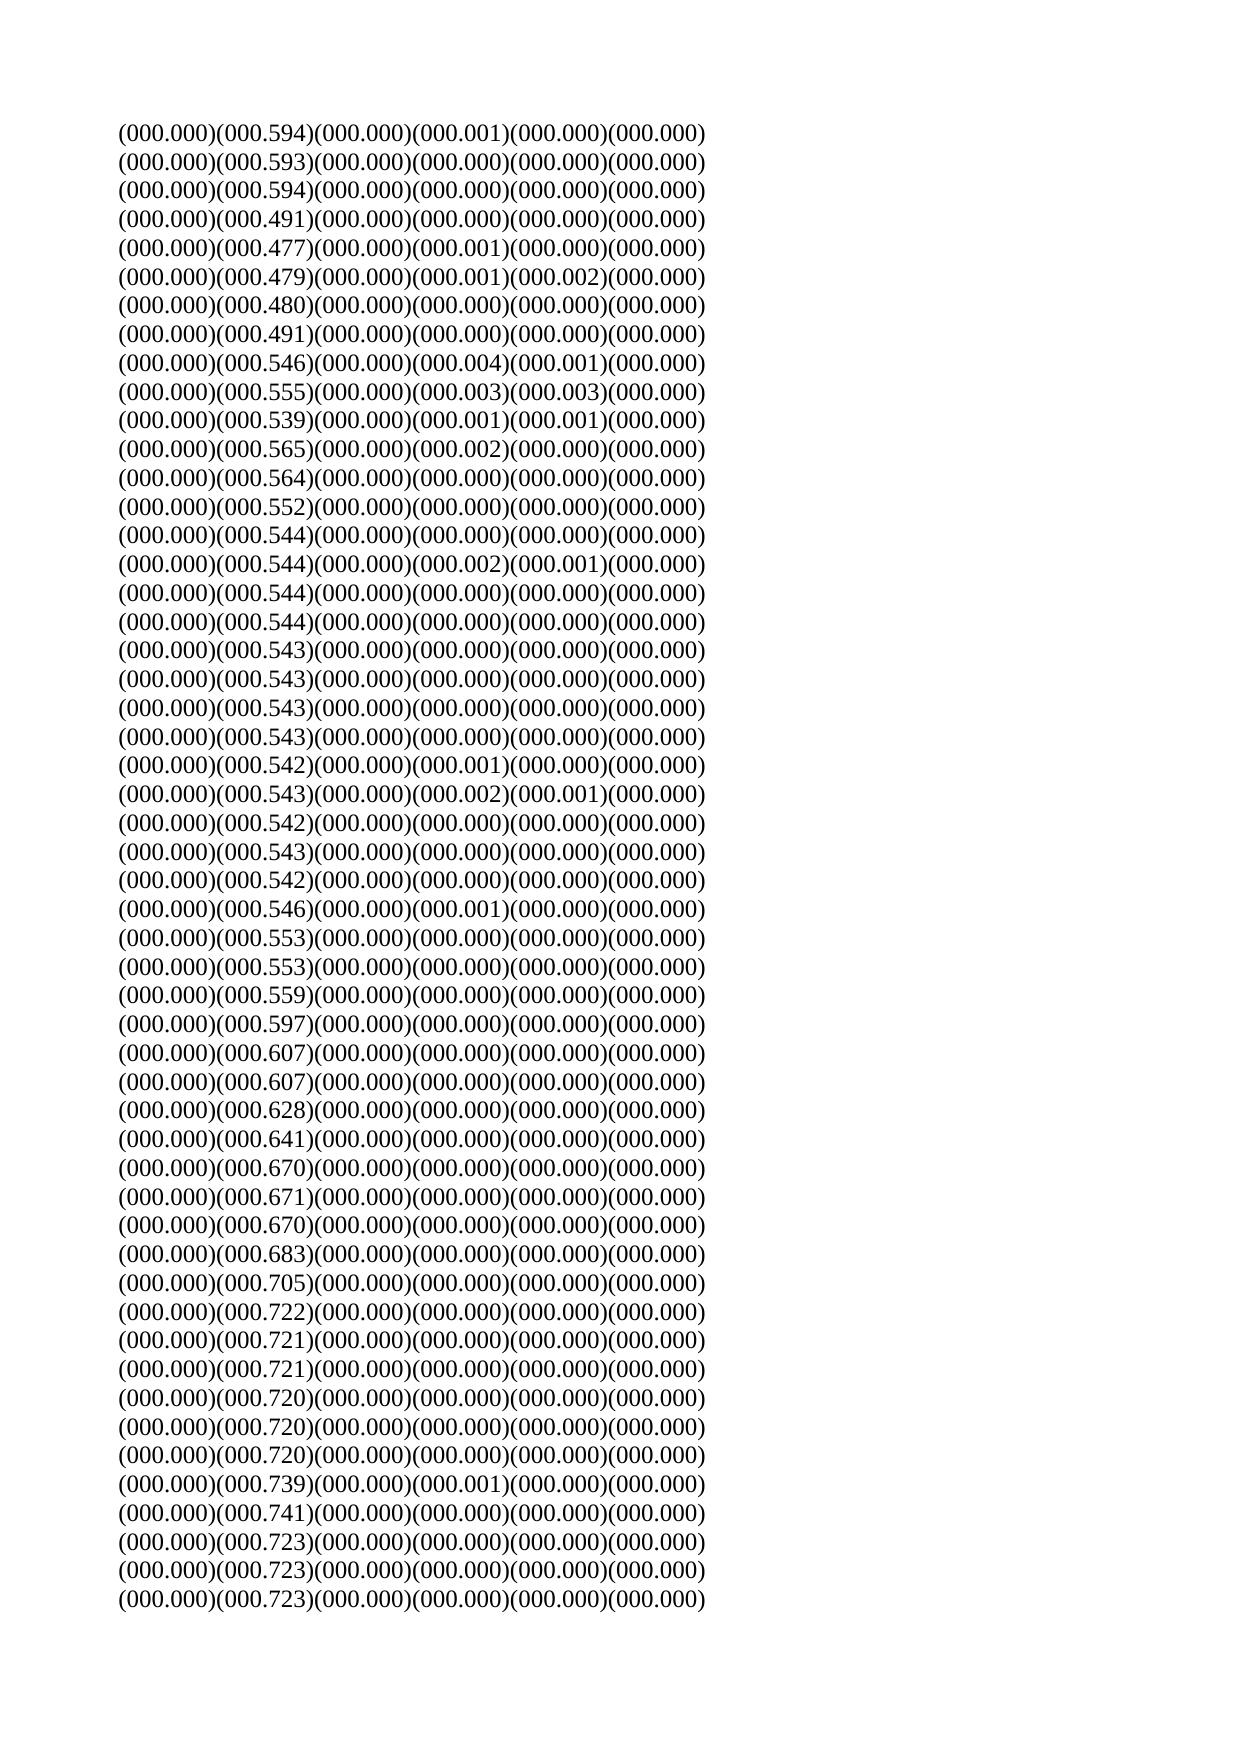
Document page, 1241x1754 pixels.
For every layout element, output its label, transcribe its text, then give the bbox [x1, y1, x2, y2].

text (000.000)(000.722)(000.000)(000.000)(000.000)(000.000) [118, 1297, 1122, 1326]
text (000.000)(000.480)(000.000)(000.000)(000.000)(000.000) [118, 291, 1122, 319]
text (000.000)(000.741)(000.000)(000.000)(000.000)(000.000) [118, 1498, 1122, 1527]
text (000.000)(000.670)(000.000)(000.000)(000.000)(000.000) [118, 1211, 1122, 1239]
text (000.000)(000.546)(000.000)(000.001)(000.000)(000.000) [118, 894, 1122, 923]
text (000.000)(000.544)(000.000)(000.000)(000.000)(000.000) [118, 578, 1122, 607]
text (000.000)(000.552)(000.000)(000.000)(000.000)(000.000) [118, 492, 1122, 521]
text (000.000)(000.721)(000.000)(000.000)(000.000)(000.000) [118, 1326, 1122, 1354]
text (000.000)(000.607)(000.000)(000.000)(000.000)(000.000) [118, 1067, 1122, 1096]
text (000.000)(000.739)(000.000)(000.001)(000.000)(000.000) [118, 1469, 1122, 1498]
text (000.000)(000.641)(000.000)(000.000)(000.000)(000.000) [118, 1124, 1122, 1153]
text (000.000)(000.477)(000.000)(000.001)(000.000)(000.000) [118, 233, 1122, 262]
text (000.000)(000.543)(000.000)(000.000)(000.000)(000.000) [118, 837, 1122, 866]
text (000.000)(000.565)(000.000)(000.002)(000.000)(000.000) [118, 434, 1122, 463]
text (000.000)(000.543)(000.000)(000.000)(000.000)(000.000) [118, 664, 1122, 693]
text (000.000)(000.542)(000.000)(000.000)(000.000)(000.000) [118, 866, 1122, 894]
text (000.000)(000.594)(000.000)(000.001)(000.000)(000.000) [118, 118, 1122, 147]
text (000.000)(000.543)(000.000)(000.000)(000.000)(000.000) [118, 722, 1122, 751]
text (000.000)(000.628)(000.000)(000.000)(000.000)(000.000) [118, 1096, 1122, 1124]
text (000.000)(000.683)(000.000)(000.000)(000.000)(000.000) [118, 1239, 1122, 1268]
text (000.000)(000.670)(000.000)(000.000)(000.000)(000.000) [118, 1153, 1122, 1182]
text (000.000)(000.544)(000.000)(000.002)(000.001)(000.000) [118, 549, 1122, 578]
text (000.000)(000.559)(000.000)(000.000)(000.000)(000.000) [118, 981, 1122, 1009]
text (000.000)(000.543)(000.000)(000.002)(000.001)(000.000) [118, 779, 1122, 808]
text (000.000)(000.544)(000.000)(000.000)(000.000)(000.000) [118, 521, 1122, 549]
text (000.000)(000.553)(000.000)(000.000)(000.000)(000.000) [118, 952, 1122, 981]
text (000.000)(000.555)(000.000)(000.003)(000.003)(000.000) [118, 377, 1122, 406]
text (000.000)(000.723)(000.000)(000.000)(000.000)(000.000) [118, 1584, 1122, 1613]
text (000.000)(000.543)(000.000)(000.000)(000.000)(000.000) [118, 636, 1122, 664]
text (000.000)(000.479)(000.000)(000.001)(000.002)(000.000) [118, 262, 1122, 291]
text (000.000)(000.539)(000.000)(000.001)(000.001)(000.000) [118, 406, 1122, 434]
text (000.000)(000.705)(000.000)(000.000)(000.000)(000.000) [118, 1268, 1122, 1297]
text (000.000)(000.723)(000.000)(000.000)(000.000)(000.000) [118, 1527, 1122, 1556]
text (000.000)(000.491)(000.000)(000.000)(000.000)(000.000) [118, 319, 1122, 348]
text (000.000)(000.721)(000.000)(000.000)(000.000)(000.000) [118, 1354, 1122, 1383]
text (000.000)(000.543)(000.000)(000.000)(000.000)(000.000) [118, 693, 1122, 722]
text (000.000)(000.544)(000.000)(000.000)(000.000)(000.000) [118, 607, 1122, 636]
text (000.000)(000.564)(000.000)(000.000)(000.000)(000.000) [118, 463, 1122, 492]
text (000.000)(000.720)(000.000)(000.000)(000.000)(000.000) [118, 1441, 1122, 1469]
text (000.000)(000.491)(000.000)(000.000)(000.000)(000.000) [118, 204, 1122, 233]
text (000.000)(000.546)(000.000)(000.004)(000.001)(000.000) [118, 348, 1122, 377]
text (000.000)(000.593)(000.000)(000.000)(000.000)(000.000) [118, 147, 1122, 176]
text (000.000)(000.542)(000.000)(000.000)(000.000)(000.000) [118, 808, 1122, 837]
text (000.000)(000.607)(000.000)(000.000)(000.000)(000.000) [118, 1038, 1122, 1067]
text (000.000)(000.723)(000.000)(000.000)(000.000)(000.000) [118, 1556, 1122, 1584]
text (000.000)(000.553)(000.000)(000.000)(000.000)(000.000) [118, 923, 1122, 952]
text (000.000)(000.720)(000.000)(000.000)(000.000)(000.000) [118, 1412, 1122, 1441]
text (000.000)(000.542)(000.000)(000.001)(000.000)(000.000) [118, 751, 1122, 779]
text (000.000)(000.597)(000.000)(000.000)(000.000)(000.000) [118, 1009, 1122, 1038]
text (000.000)(000.720)(000.000)(000.000)(000.000)(000.000) [118, 1383, 1122, 1412]
text (000.000)(000.594)(000.000)(000.000)(000.000)(000.000) [118, 176, 1122, 204]
text (000.000)(000.671)(000.000)(000.000)(000.000)(000.000) [118, 1182, 1122, 1211]
